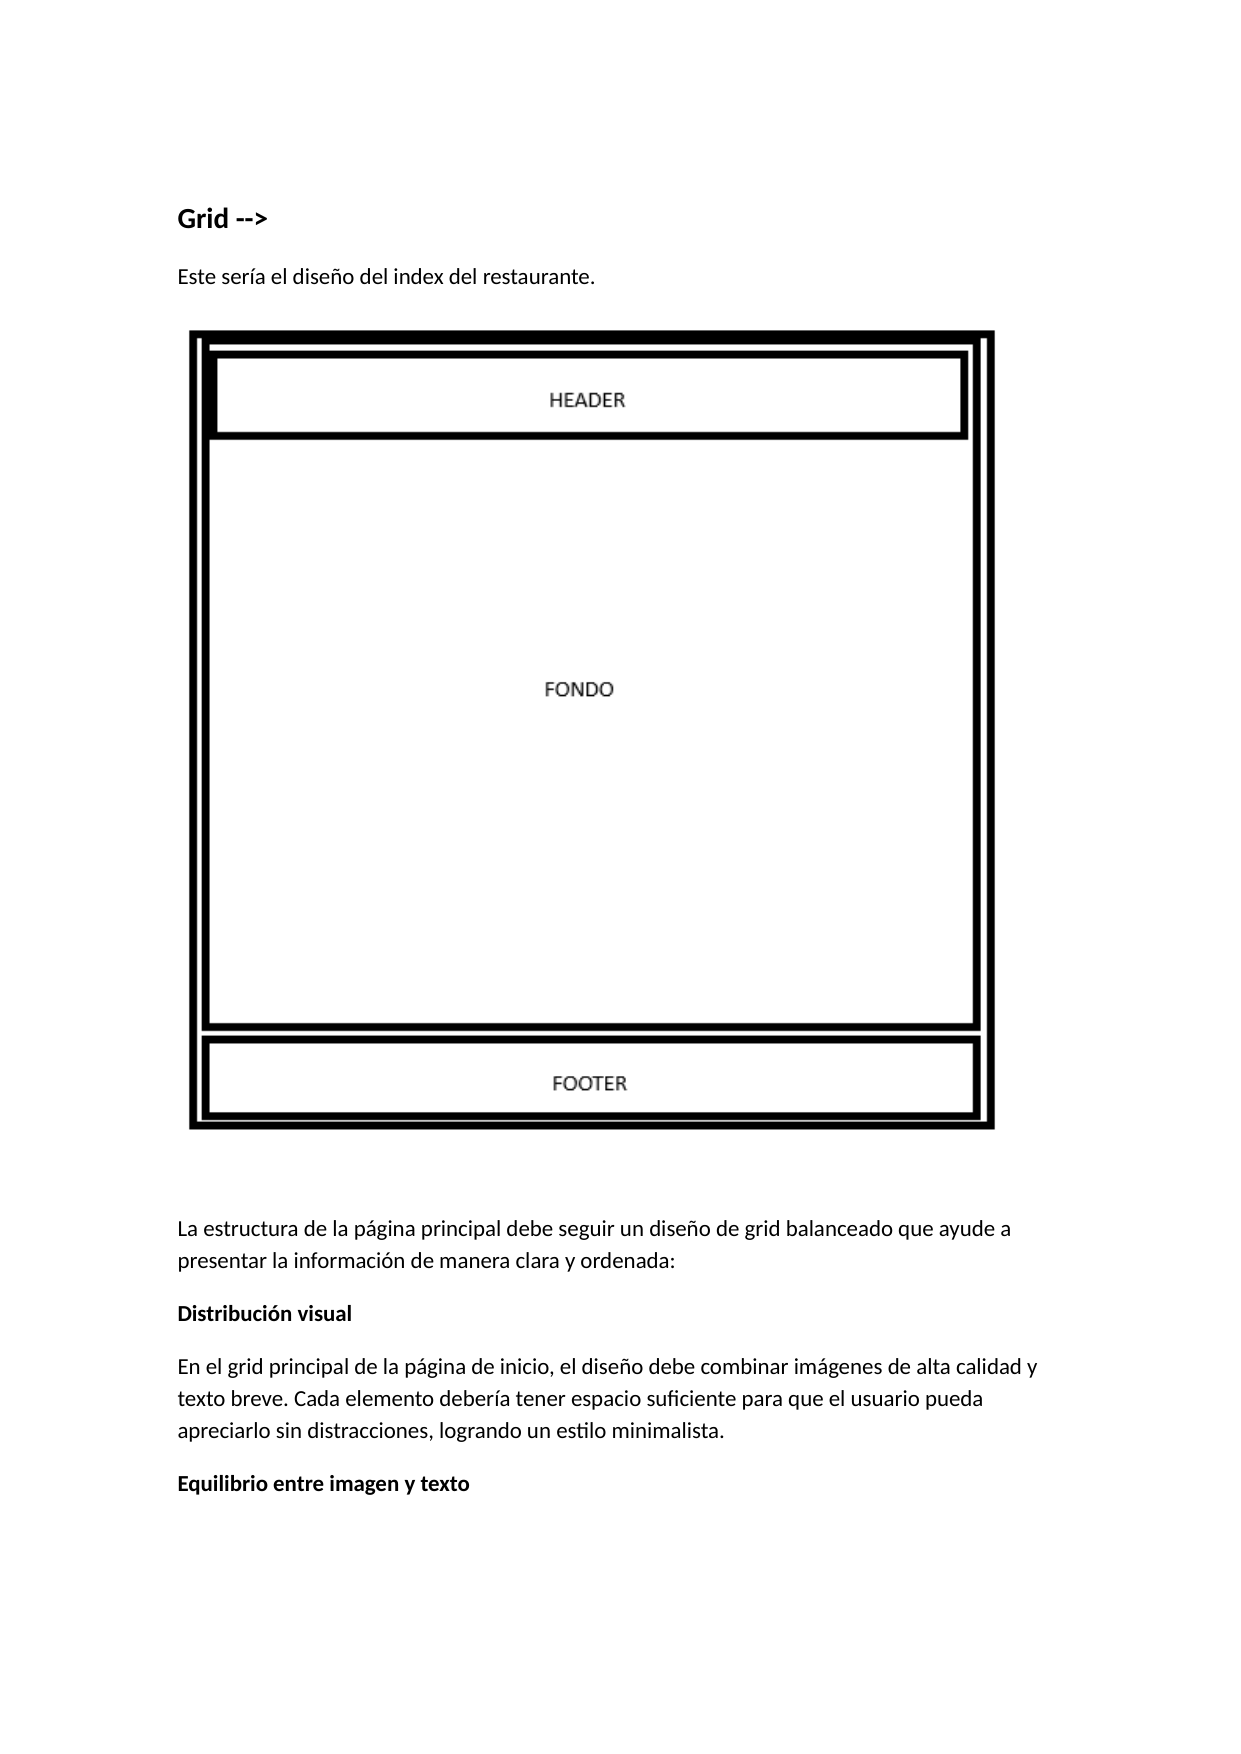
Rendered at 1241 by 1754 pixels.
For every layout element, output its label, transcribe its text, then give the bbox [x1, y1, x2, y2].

text Equilibrio entre imagen y texto [177, 1469, 1063, 1497]
text Este sería el diseño del index del restaurante. [177, 262, 1063, 290]
text La estructura de la página principal debe seguir un diseño de grid balanceado que ayude a presentar la información de manera clara y ordenada: [177, 1214, 1063, 1274]
text En el grid principal de la página de inicio, el diseño debe combinar imágenes de alta calidad y texto breve. Cada elemento debería tener espacio suficiente para que el usuario pueda apreciarlo sin distracciones, logrando un estilo minimalista. [177, 1352, 1063, 1444]
picture [177, 315, 1006, 1136]
text Grid --> [177, 201, 1063, 236]
text Distribución visual [177, 1299, 1063, 1327]
